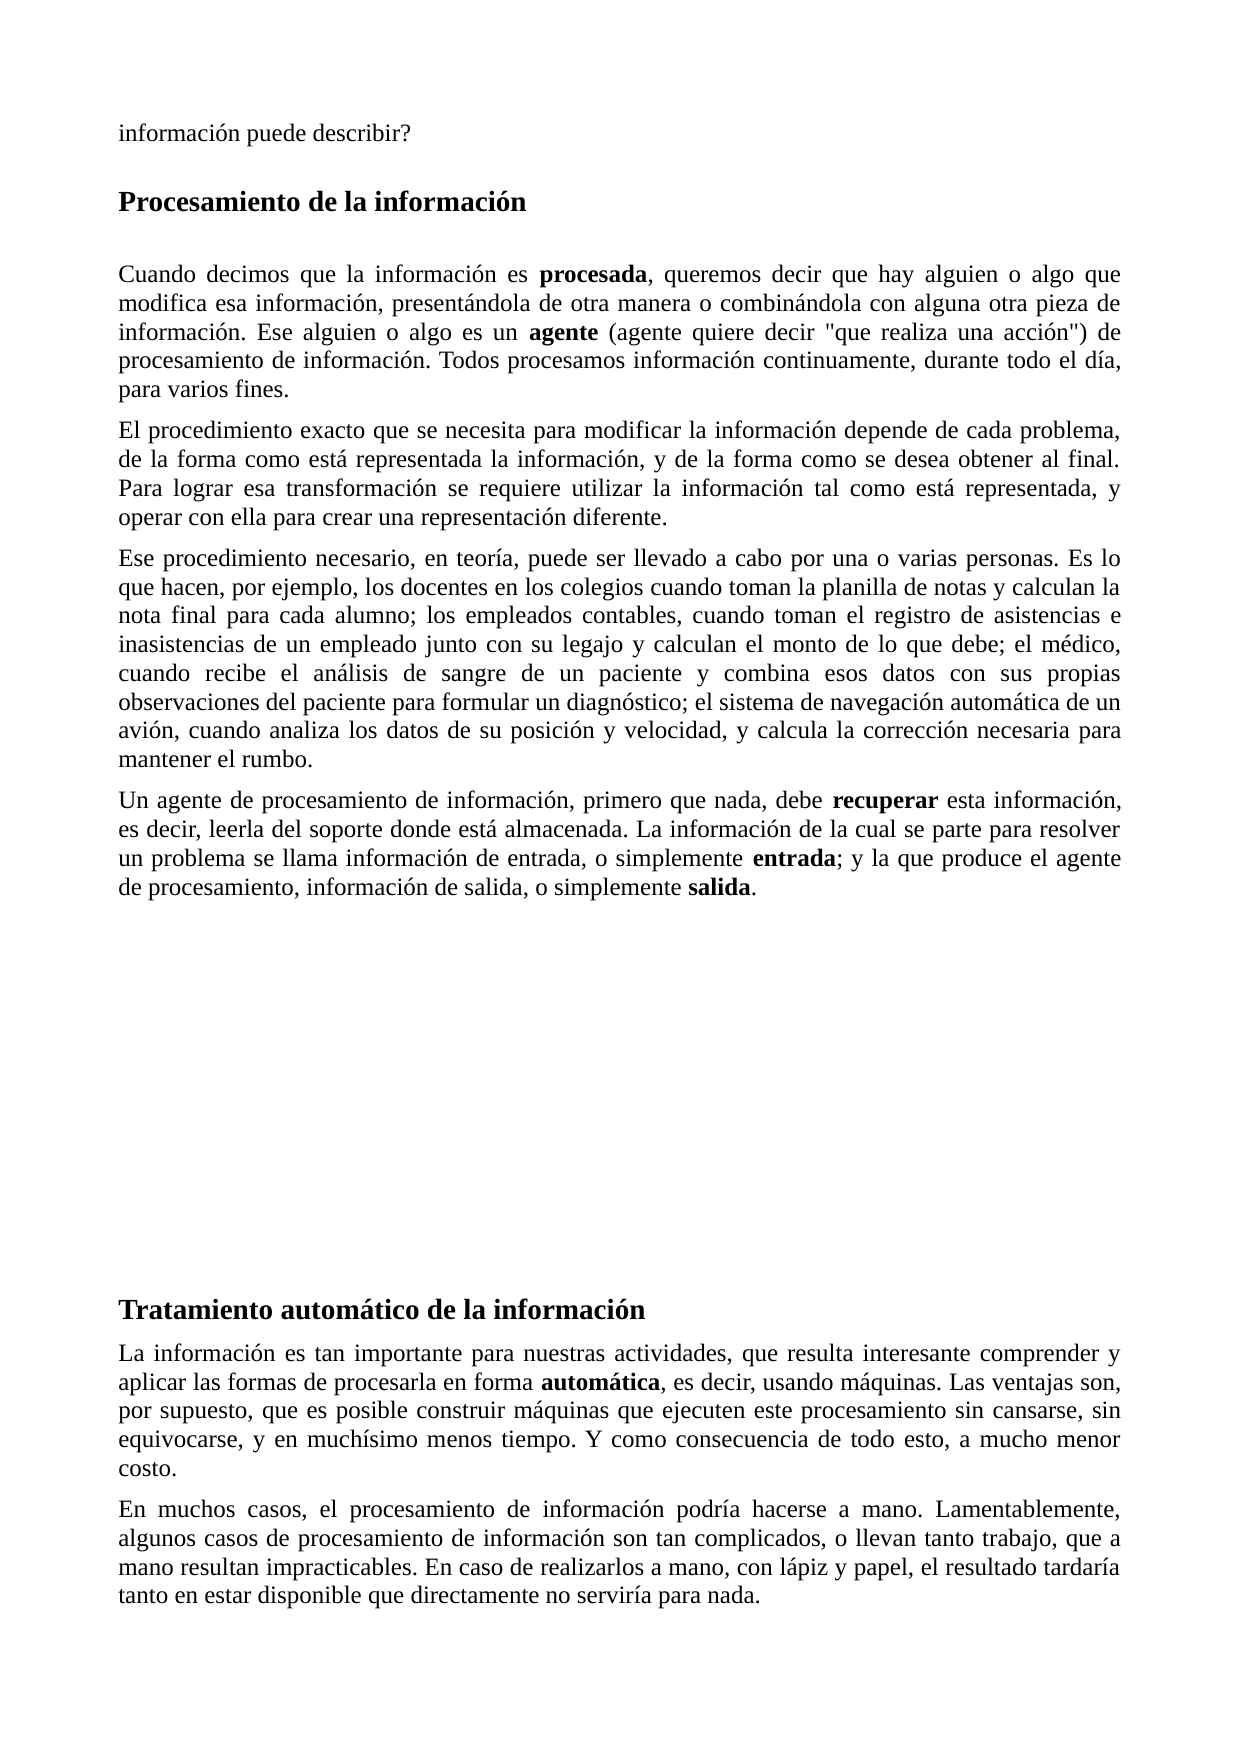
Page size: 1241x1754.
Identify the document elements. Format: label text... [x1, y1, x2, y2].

text información puede describir? [118, 118, 1122, 147]
text El procedimiento exacto que se necesita para modificar la información depende de cada problema, de la forma como está representada la información, y de la forma como se desea obtener al final. Para lograr esa transformación se requiere utilizar la información tal como está representada, y operar con ella para crear una representación diferente. [118, 415, 1122, 530]
text Un agente de procesamiento de información, primero que nada, debe recuperar esta información, es decir, leerla del soporte donde está almacenada. La información de la cual se parte para resolver un problema se llama información de entrada, o simplemente entrada; y la que produce el agente de procesamiento, información de salida, o simplemente salida. [118, 785, 1122, 900]
text Cuando decimos que la información es procesada, queremos decir que hay alguien o algo que modifica esa información, presentándola de otra manera o combinándola con alguna otra pieza de información. Ese alguien o algo es un agente (agente quiere decir "que realiza una acción") de procesamiento de información. Todos procesamos información continuamente, durante todo el día, para varios fines. [118, 230, 1122, 403]
text La información es tan importante para nuestras actividades, que resulta interesante comprender y aplicar las formas de procesarla en forma automática, es decir, usando máquinas. Las ventajas son, por supuesto, que es posible construir máquinas que ejecuten este procesamiento sin cansarse, sin equivocarse, y en muchísimo menos tiempo. Y como consecuencia de todo esto, a mucho menor costo. [118, 1338, 1122, 1482]
subtitle Procesamiento de la información [118, 184, 1122, 218]
text En muchos casos, el procesamiento de información podría hacerse a mano. Lamentablemente, algunos casos de procesamiento de información son tan complicados, o llevan tanto trabajo, que a mano resultan impracticables. En caso de realizarlos a mano, con lápiz y papel, el resultado tardaría tanto en estar disponible que directamente no serviría para nada. [118, 1494, 1122, 1609]
subtitle Tratamiento automático de la información [118, 1292, 1122, 1326]
text Ese procedimiento necesario, en teoría, puede ser llevado a cabo por una o varias personas. Es lo que hacen, por ejemplo, los docentes en los colegios cuando toman la planilla de notas y calculan la nota final para cada alumno; los empleados contables, cuando toman el registro de asistencias e inasistencias de un empleado junto con su legajo y calculan el monto de lo que debe; el médico, cuando recibe el análisis de sangre de un paciente y combina esos datos con sus propias observaciones del paciente para formular un diagnóstico; el sistema de navegación automática de un avión, cuando analiza los datos de su posición y velocidad, y calcula la corrección necesaria para mantener el rumbo. [118, 543, 1122, 773]
